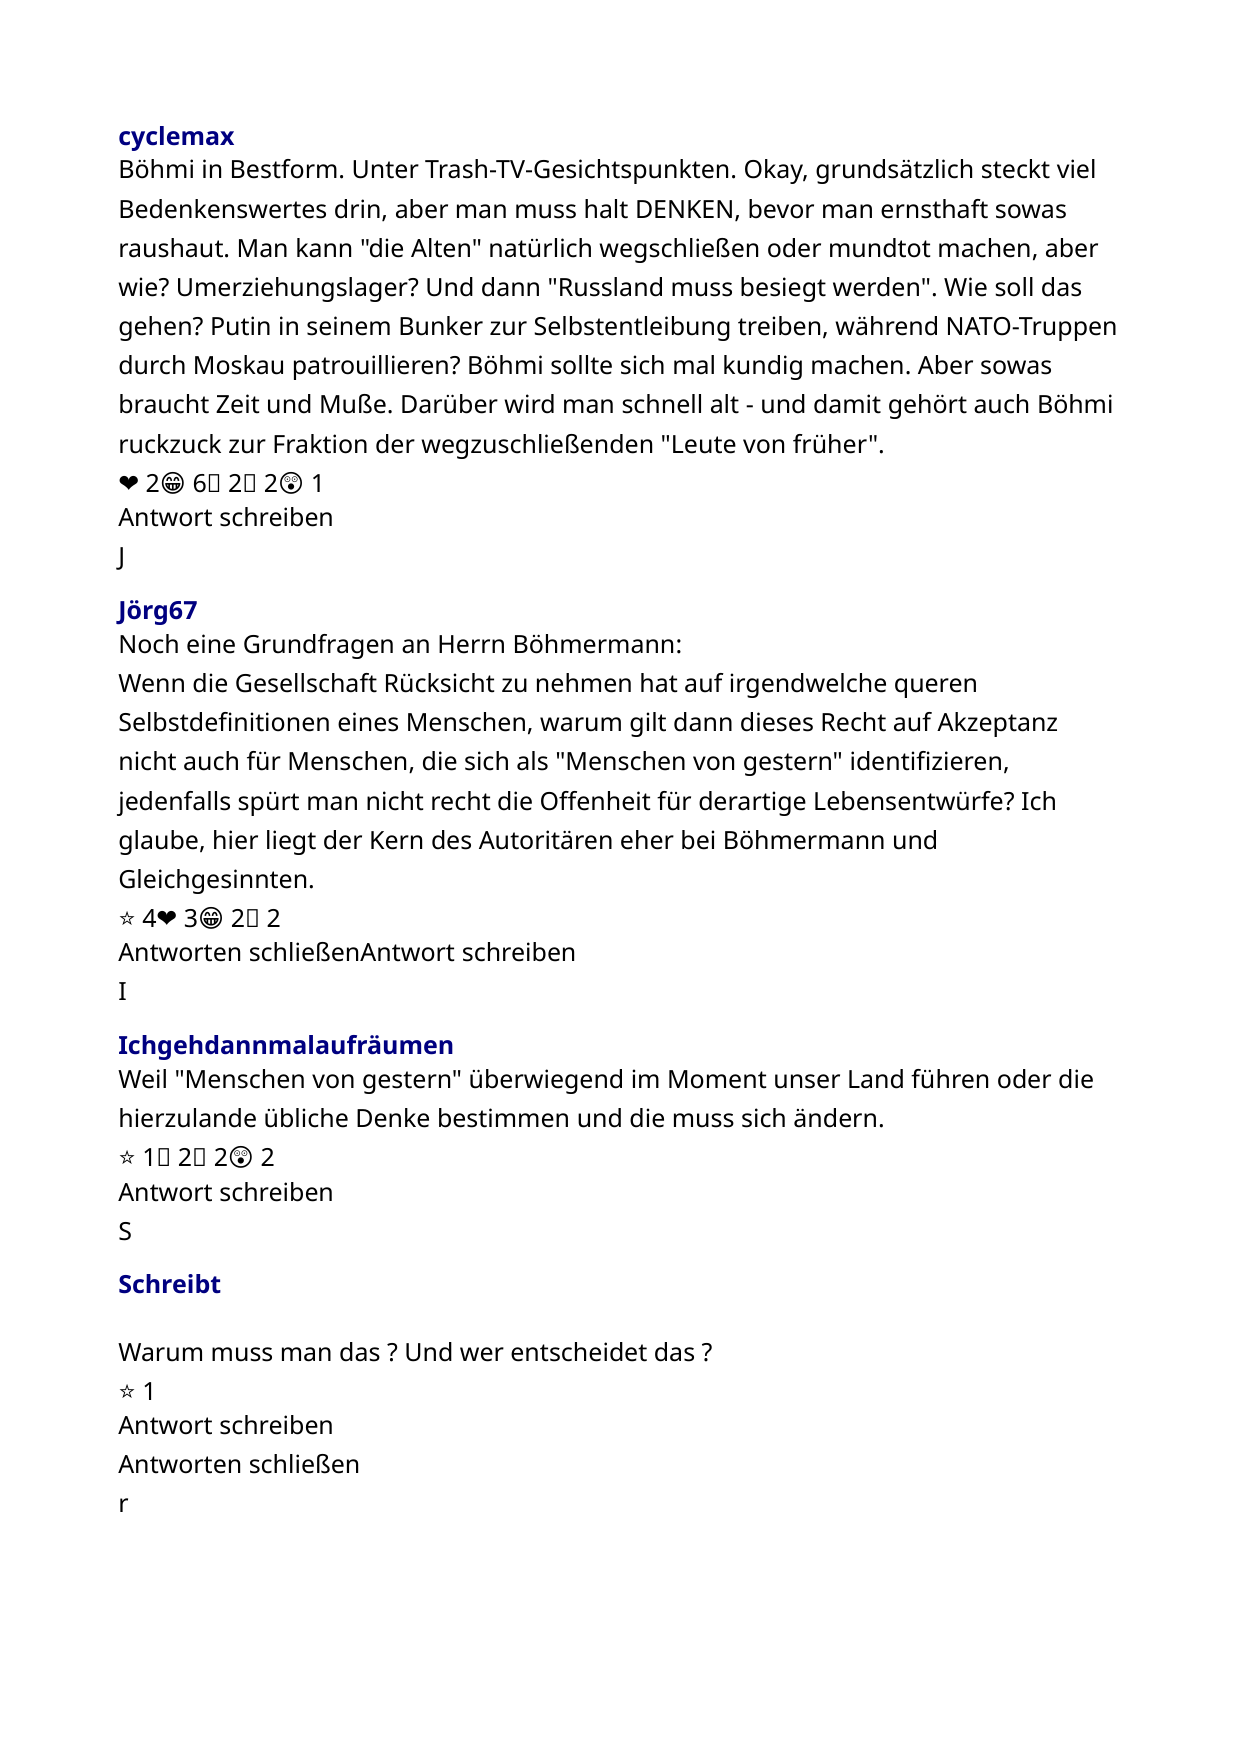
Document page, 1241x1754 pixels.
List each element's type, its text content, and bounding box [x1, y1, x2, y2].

text I [118, 974, 1122, 1008]
text ❤️ 2😁 6🙁 2🤨 2😲 1 [118, 466, 1122, 499]
text r [118, 1486, 1122, 1520]
text ⭐️ 4❤️ 3😁 2🤨 2 [118, 901, 1122, 935]
text ⭐️ 1🙁 2🤨 2😲 2 [118, 1140, 1122, 1174]
subtitle Schreibt [118, 1267, 1122, 1301]
subtitle cyclemax [118, 118, 1122, 152]
text Antwort schreiben [118, 1174, 1122, 1208]
text Weil "Menschen von gestern" überwiegend im Moment unser Land führen oder die hierzulande übliche Denke bestimmen und die muss sich ändern. [118, 1062, 1122, 1135]
text Warum muss man das ? Und wer entscheidet das ? [118, 1334, 1122, 1368]
text J [118, 539, 1122, 573]
text ⭐️ 1 [118, 1373, 1122, 1407]
text Antwort schreiben [118, 499, 1122, 534]
subtitle Jörg67 [118, 592, 1122, 627]
text Antworten schließenAntwort schreiben [118, 935, 1122, 969]
text Wenn die Gesellschaft Rücksicht zu nehmen hat auf irgendwelche queren Selbstdefinitionen eines Menschen, warum gilt dann dieses Recht auf Akzeptanz nicht auch für Menschen, die sich als "Menschen von gestern" identifizieren, jedenfalls spürt man nicht recht die Offenheit für derartige Lebensentwürfe? Ich glaube, hier liegt der Kern des Autoritären eher bei Böhmermann und Gleichgesinnten. [118, 666, 1122, 896]
text Böhmi in Bestform. Unter Trash-TV-Gesichtspunkten. Okay, grundsätzlich steckt viel Bedenkenswertes drin, aber man muss halt DENKEN, bevor man ernsthaft sowas raushaut. Man kann "die Alten" natürlich wegschließen oder mundtot machen, aber wie? Umerziehungslager? Und dann "Russland muss besiegt werden". Wie soll das gehen? Putin in seinem Bunker zur Selbstentleibung treiben, während NATO-Truppen durch Moskau patrouillieren? Böhmi sollte sich mal kundig machen. Aber sowas braucht Zeit und Muße. Darüber wird man schnell alt - und damit gehört auch Böhmi ruckzuck zur Fraktion der wegzuschließenden "Leute von früher". [118, 152, 1122, 460]
text S [118, 1213, 1122, 1247]
text Antwort schreiben [118, 1407, 1122, 1441]
text Antworten schließen [118, 1447, 1122, 1481]
subtitle Ichgehdannmalaufräumen [118, 1028, 1122, 1062]
text Noch eine Grundfragen an Herrn Böhmermann: [118, 627, 1122, 661]
